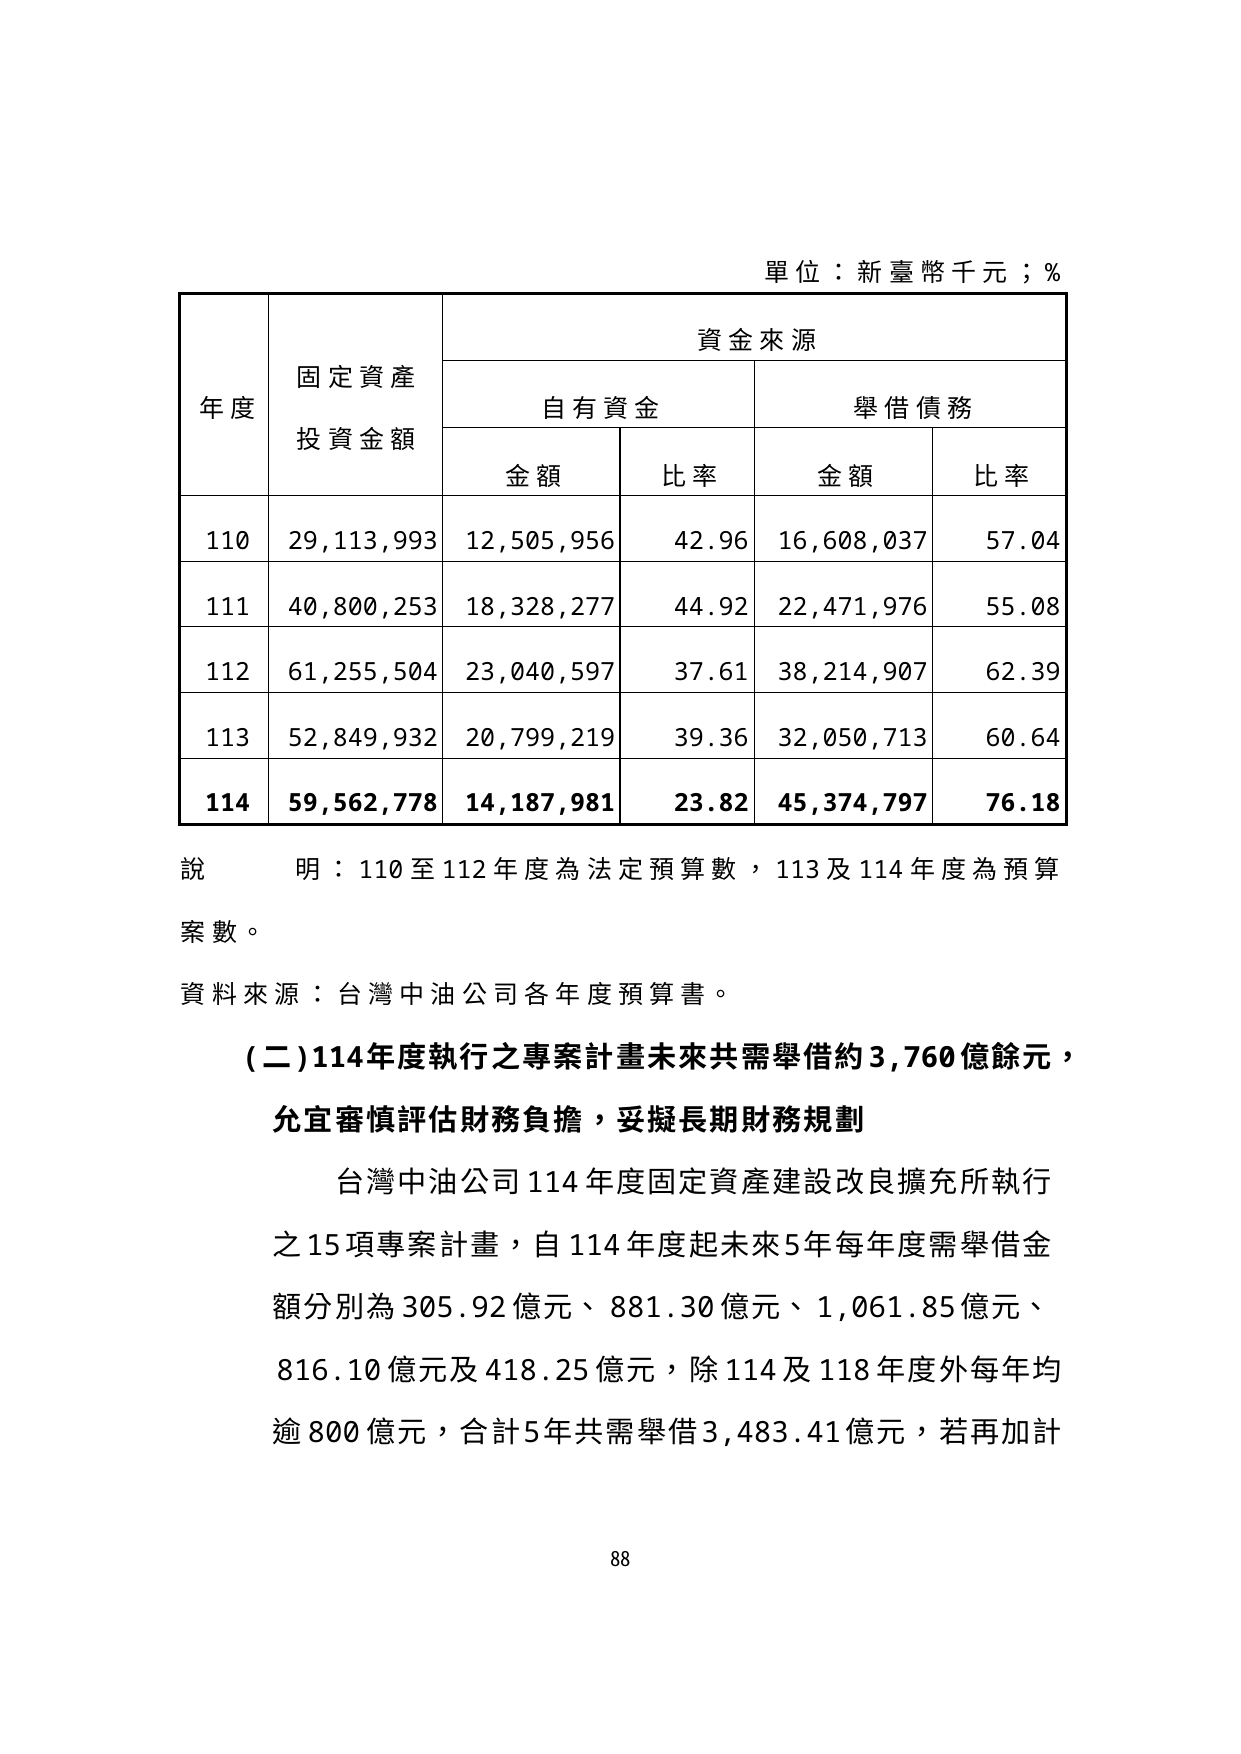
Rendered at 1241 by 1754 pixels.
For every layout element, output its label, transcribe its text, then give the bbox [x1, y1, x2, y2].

table_cell 比率 [621, 428, 754, 495]
table_cell 42.96 [621, 496, 754, 561]
table_cell 37.61 [621, 627, 754, 692]
table_header 資金來源 [443, 295, 1065, 359]
table_cell 23.82 [621, 759, 754, 823]
table_cell 22,471,976 [755, 562, 932, 626]
text 資料來源：台灣中油公司各年度預算書。 [177, 951, 1063, 1014]
table_cell 自有資金 [443, 361, 754, 427]
table_cell 舉借債務 [755, 361, 1065, 427]
table_cell 113 [181, 693, 268, 757]
table_cell 金額 [755, 428, 932, 495]
table_cell 18,328,277 [443, 562, 619, 626]
text 台灣中油公司114年度固定資產建設改良擴充所執行之15項專案計畫，自114年度起未來5年每年度需舉借金額分別為305.92億元、881.30億元、1,061.85億元、816.10億元及418.25億元，除114及118年度外每年均逾800億元，合計5年共需舉借3,483.41億元，若再加計 [266, 1139, 1063, 1451]
table_header 固定資產 投資金額 [269, 295, 442, 495]
text 單位：新臺幣千元；% [236, 229, 1063, 292]
table_cell 59,562,778 [269, 759, 442, 823]
table_cell 16,608,037 [755, 496, 932, 561]
table_cell 112 [181, 627, 268, 692]
table_header 年度 [181, 295, 268, 495]
table_cell 114 [181, 759, 268, 823]
table_cell 60.64 [933, 693, 1065, 757]
table_cell 61,255,504 [269, 627, 442, 692]
table_cell 14,187,981 [443, 759, 619, 823]
table_cell 76.18 [933, 759, 1065, 823]
table_cell 39.36 [621, 693, 754, 757]
table_cell 45,374,797 [755, 759, 932, 823]
table_cell 20,799,219 [443, 693, 619, 757]
table_cell 55.08 [933, 562, 1065, 626]
table_cell 57.04 [933, 496, 1065, 561]
table_cell 111 [181, 562, 268, 626]
table_cell 23,040,597 [443, 627, 619, 692]
table_cell 29,113,993 [269, 496, 442, 561]
table_cell 38,214,907 [755, 627, 932, 692]
table_cell 12,505,956 [443, 496, 619, 561]
table_cell 40,800,253 [269, 562, 442, 626]
text 說 明：110至112年度為法定預算數，113及114年度為預算案數。 [177, 826, 1063, 951]
table_cell 62.39 [933, 627, 1065, 692]
table_cell 比率 [933, 428, 1065, 495]
table_cell 110 [181, 496, 268, 561]
text (二)114年度執行之專案計畫未來共需舉借約3,760億餘元，允宜審慎評估財務負擔，妥擬長期財務規劃 [236, 1014, 1063, 1139]
table_cell 32,050,713 [755, 693, 932, 757]
table_cell 52,849,932 [269, 693, 442, 757]
table_cell 44.92 [621, 562, 754, 626]
table_cell 金額 [443, 428, 619, 495]
